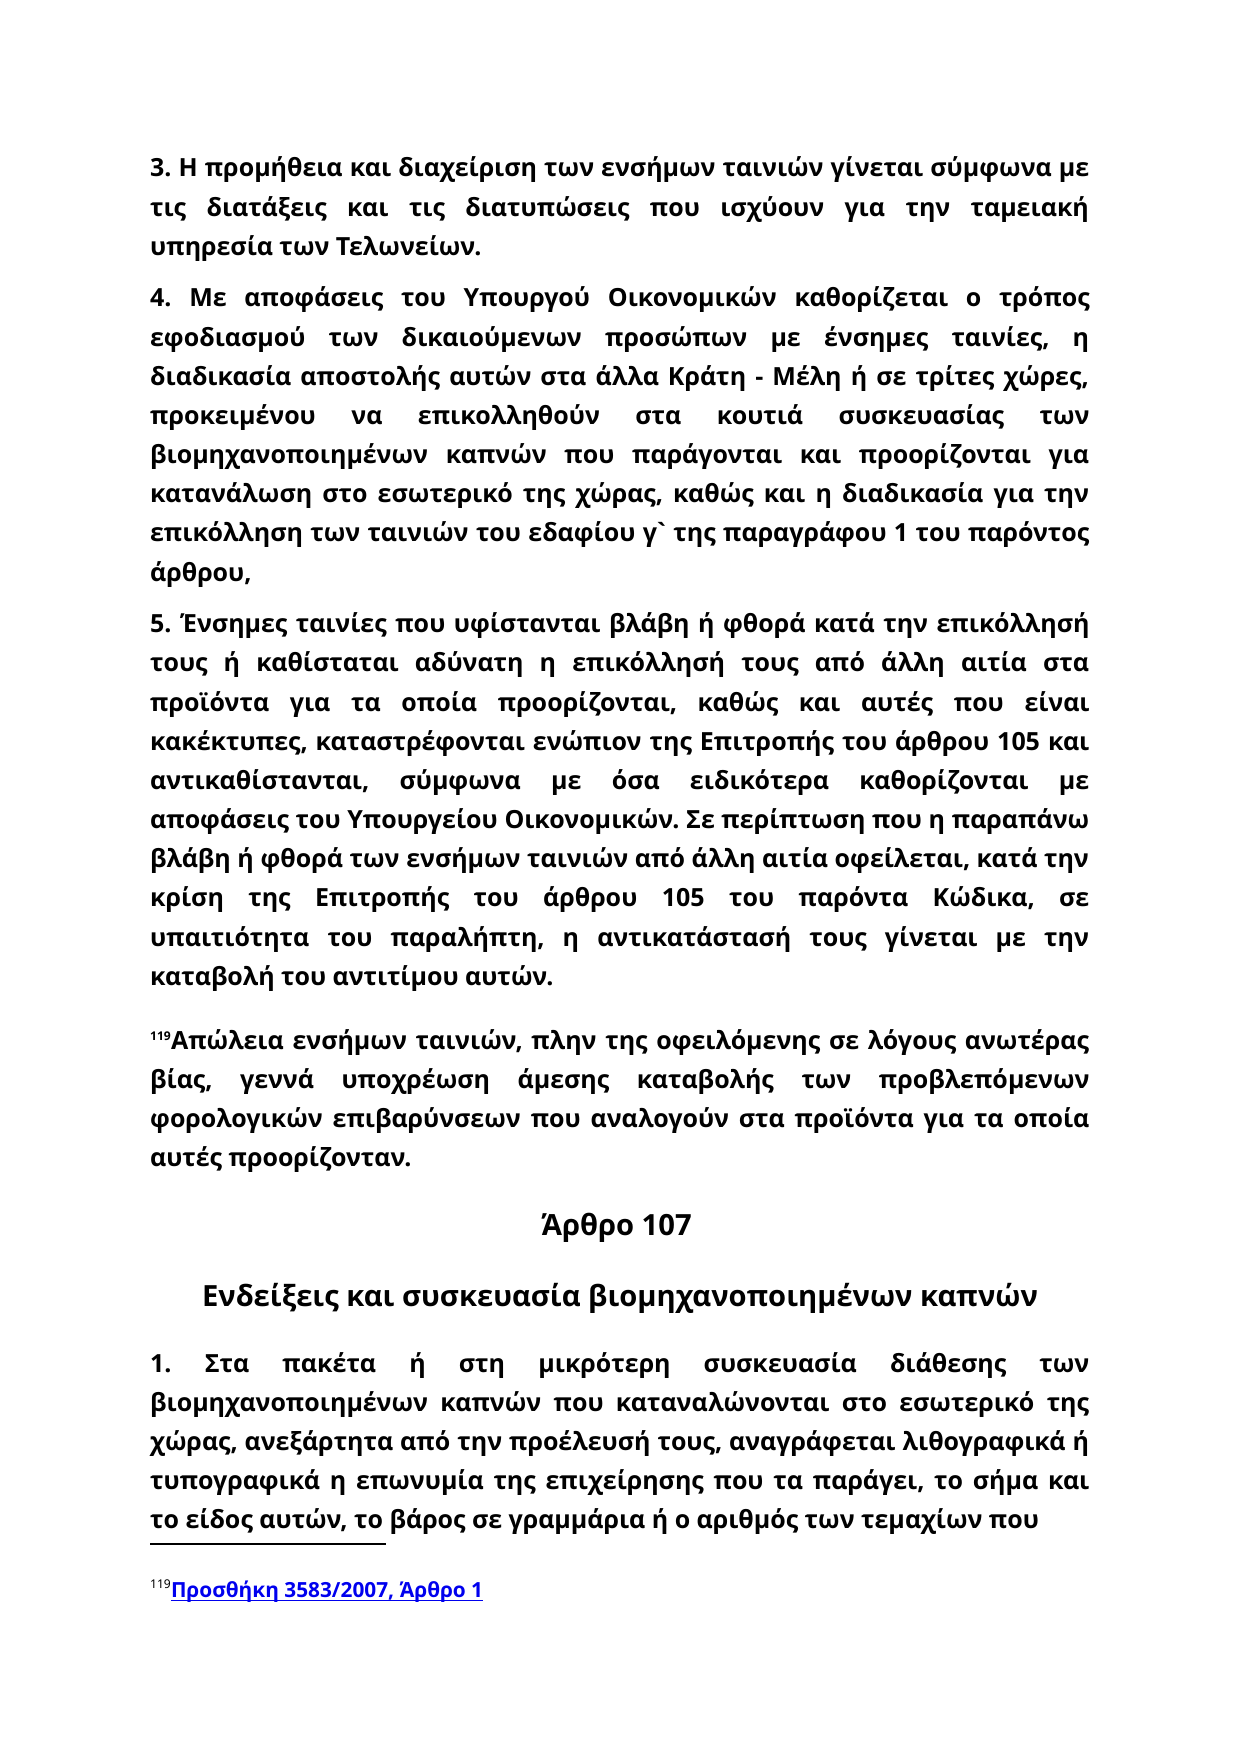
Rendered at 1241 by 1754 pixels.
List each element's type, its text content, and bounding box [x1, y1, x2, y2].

text 5. Ένσημες ταινίες που υφίστανται βλάβη ή φθορά κατά την επικόλλησή τους ή καθίσταται αδύνατη η επικόλλησή τους από άλλη αιτία στα προϊόντα για τα οποία προορίζονται, καθώς και αυτές που είναι κακέκτυπες, καταστρέφονται ενώπιον της Επιτροπής του άρθρου 105 και αντικαθίστανται, σύμφωνα με όσα ειδικότερα καθορίζονται με αποφάσεις του Υπουργείου Οικονομικών. Σε περίπτωση που η παραπάνω βλάβη ή φθορά των ενσήμων ταινιών από άλλη αιτία οφείλεται, κατά την κρίση της Επιτροπής του άρθρου 105 του παρόντα Κώδικα, σε υπαιτιότητα του παραλήπτη, η αντικατάστασή τους γίνεται με την καταβολή του αντιτίμου αυτών. [150, 606, 1090, 992]
subtitle Άρθρο 107 [150, 1204, 1090, 1244]
text 1. Στα πακέτα ή στη μικρότερη συσκευασία διάθεσης των βιομηχανοποιημένων καπνών που καταναλώνονται στο εσωτερικό της χώρας, ανεξάρτητα από την προέλευσή τους, αναγράφεται λιθογραφικά ή τυπογραφικά η επωνυμία της επιχείρησης που τα παράγει, το σήμα και το είδος αυτών, το βάρος σε γραμμάρια ή ο αριθμός των τεμαχίων που [150, 1345, 1090, 1536]
subtitle Ενδείξεις και συσκευασία βιομηχανοποιημένων καπνών [150, 1275, 1090, 1314]
text Απώλεια ενσήμων ταινιών, πλην της οφειλόμενης σε λόγους ανωτέρας βίας, γεννά υποχρέωση άμεσης καταβολής των προβλεπόμενων φορολογικών επιβαρύνσεων που αναλογούν στα προϊόντα για τα οποία αυτές προορίζονταν. [150, 1022, 1090, 1174]
text 3. Η προμήθεια και διαχείριση των ενσήμων ταινιών γίνεται σύμφωνα με τις διατάξεις και τις διατυπώσεις που ισχύουν για την ταμειακή υπηρεσία των Τελωνείων. [150, 150, 1090, 262]
text 4. Με αποφάσεις του Υπουργού Οικονομικών καθορίζεται ο τρόπος εφοδιασμού των δικαιούμενων προσώπων με ένσημες ταινίες, η διαδικασία αποστολής αυτών στα άλλα Κράτη - Μέλη ή σε τρίτες χώρες, προκειμένου να επικολληθούν στα κουτιά συσκευασίας των βιομηχανοποιημένων καπνών που παράγονται και προορίζονται για κατανάλωση στο εσωτερικό της χώρας, καθώς και η διαδικασία για την επικόλληση των ταινιών του εδαφίου γ` της παραγράφου 1 του παρόντος άρθρου, [150, 280, 1090, 588]
text Προσθήκη 3583/2007, Άρθρο 1 [150, 1576, 1090, 1604]
